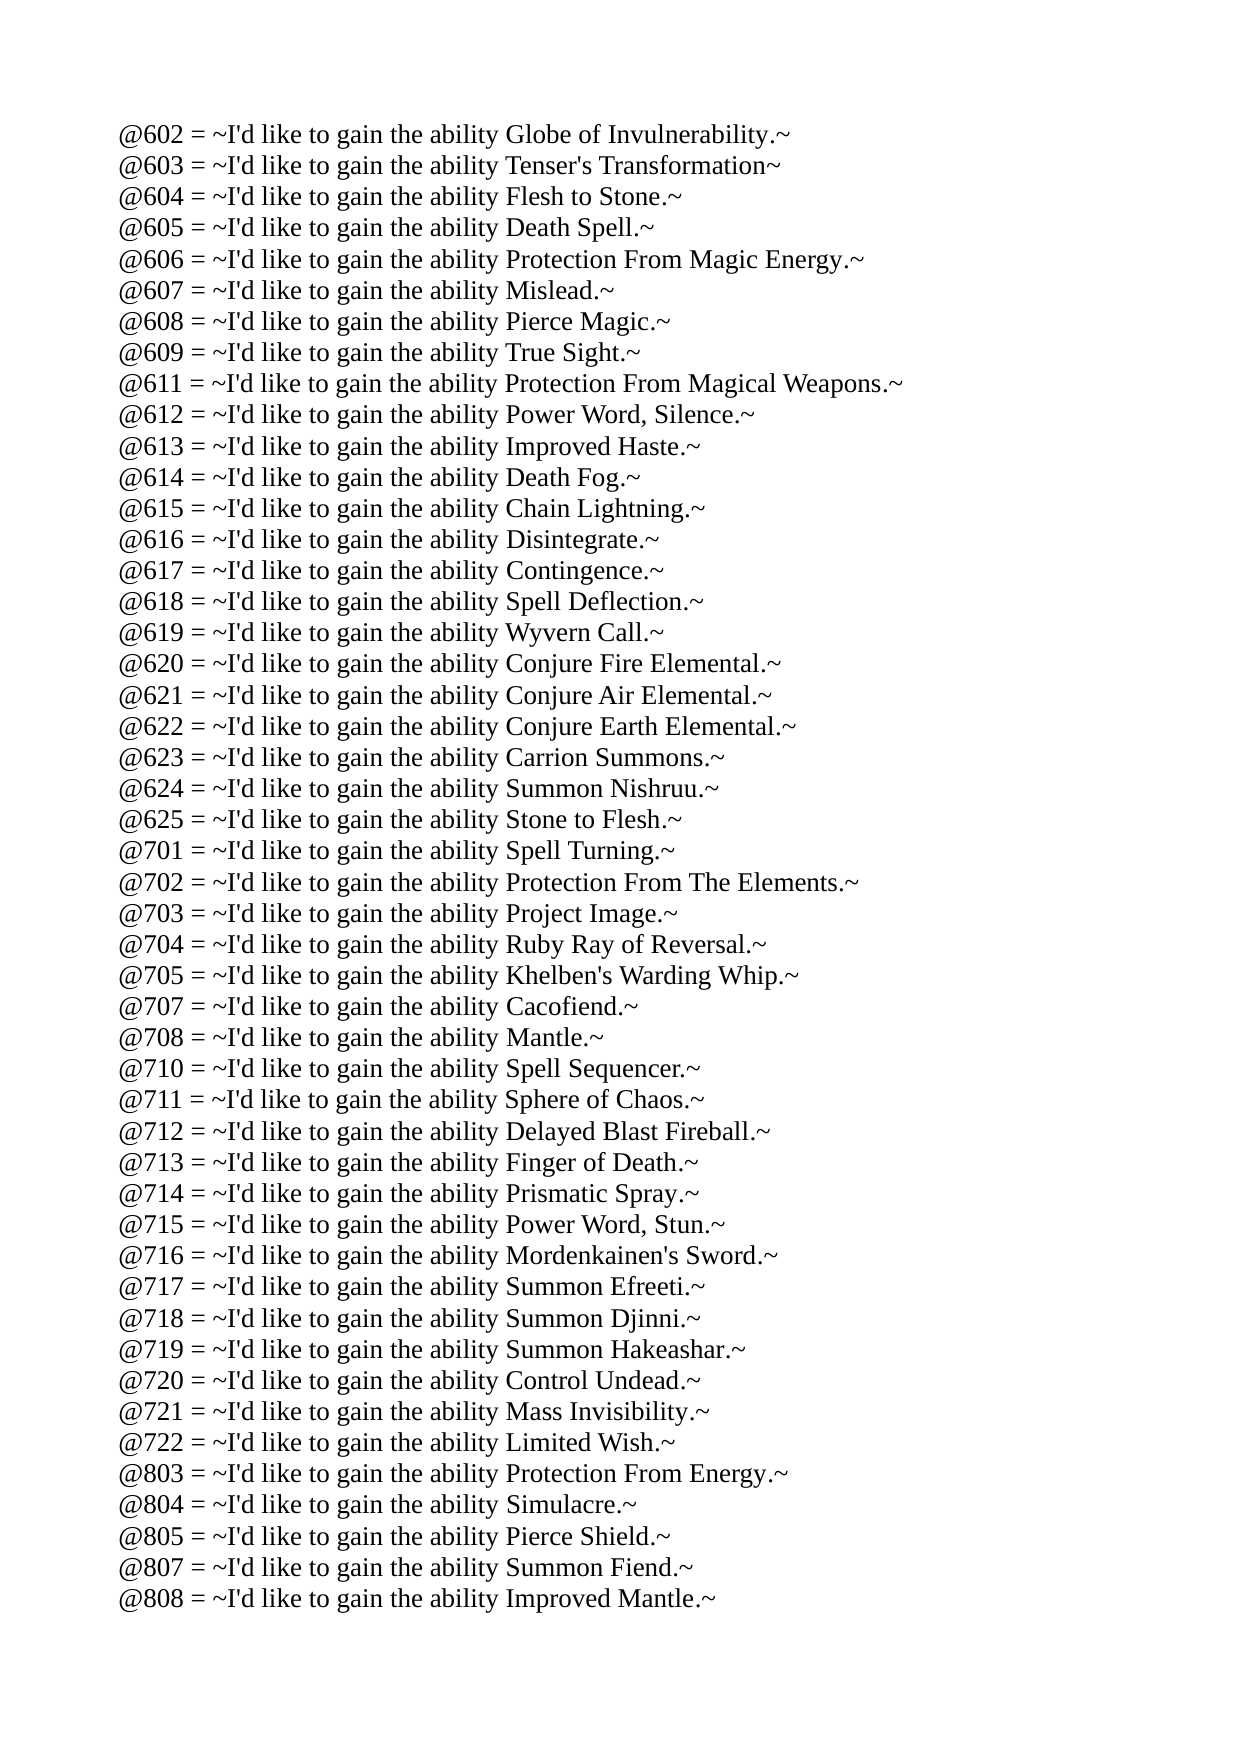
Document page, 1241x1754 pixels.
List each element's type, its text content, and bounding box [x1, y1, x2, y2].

text @804 = ~I'd like to gain the ability Simulacre.~ [118, 1488, 1122, 1520]
text @707 = ~I'd like to gain the ability Cacofiend.~ [118, 990, 1122, 1021]
text @602 = ~I'd like to gain the ability Globe of Invulnerability.~ [118, 118, 1122, 149]
text @720 = ~I'd like to gain the ability Control Undead.~ [118, 1364, 1122, 1395]
text @613 = ~I'd like to gain the ability Improved Haste.~ [118, 429, 1122, 461]
text @722 = ~I'd like to gain the ability Limited Wish.~ [118, 1426, 1122, 1457]
text @808 = ~I'd like to gain the ability Improved Mantle.~ [118, 1582, 1122, 1613]
text @612 = ~I'd like to gain the ability Power Word, Silence.~ [118, 398, 1122, 429]
text @805 = ~I'd like to gain the ability Pierce Shield.~ [118, 1520, 1122, 1551]
text @712 = ~I'd like to gain the ability Delayed Blast Fireball.~ [118, 1115, 1122, 1146]
text @704 = ~I'd like to gain the ability Ruby Ray of Reversal.~ [118, 928, 1122, 959]
text @611 = ~I'd like to gain the ability Protection From Magical Weapons.~ [118, 367, 1122, 398]
text @714 = ~I'd like to gain the ability Prismatic Spray.~ [118, 1177, 1122, 1208]
text @705 = ~I'd like to gain the ability Khelben's Warding Whip.~ [118, 959, 1122, 990]
text @608 = ~I'd like to gain the ability Pierce Magic.~ [118, 305, 1122, 336]
text @604 = ~I'd like to gain the ability Flesh to Stone.~ [118, 180, 1122, 212]
text @614 = ~I'd like to gain the ability Death Fog.~ [118, 461, 1122, 492]
text @803 = ~I'd like to gain the ability Protection From Energy.~ [118, 1457, 1122, 1488]
text @711 = ~I'd like to gain the ability Sphere of Chaos.~ [118, 1084, 1122, 1115]
text @702 = ~I'd like to gain the ability Protection From The Elements.~ [118, 866, 1122, 897]
text @605 = ~I'd like to gain the ability Death Spell.~ [118, 212, 1122, 243]
text @703 = ~I'd like to gain the ability Project Image.~ [118, 897, 1122, 928]
text @603 = ~I'd like to gain the ability Tenser's Transformation~ [118, 149, 1122, 180]
text @606 = ~I'd like to gain the ability Protection From Magic Energy.~ [118, 243, 1122, 274]
text @607 = ~I'd like to gain the ability Mislead.~ [118, 274, 1122, 305]
text @619 = ~I'd like to gain the ability Wyvern Call.~ [118, 616, 1122, 648]
text @701 = ~I'd like to gain the ability Spell Turning.~ [118, 834, 1122, 866]
text @807 = ~I'd like to gain the ability Summon Fiend.~ [118, 1551, 1122, 1582]
text @617 = ~I'd like to gain the ability Contingence.~ [118, 554, 1122, 585]
text @621 = ~I'd like to gain the ability Conjure Air Elemental.~ [118, 679, 1122, 710]
text @717 = ~I'd like to gain the ability Summon Efreeti.~ [118, 1271, 1122, 1302]
text @719 = ~I'd like to gain the ability Summon Hakeashar.~ [118, 1333, 1122, 1364]
text @715 = ~I'd like to gain the ability Power Word, Stun.~ [118, 1208, 1122, 1239]
text @615 = ~I'd like to gain the ability Chain Lightning.~ [118, 492, 1122, 523]
text @713 = ~I'd like to gain the ability Finger of Death.~ [118, 1146, 1122, 1177]
text @609 = ~I'd like to gain the ability True Sight.~ [118, 336, 1122, 367]
text @710 = ~I'd like to gain the ability Spell Sequencer.~ [118, 1052, 1122, 1084]
text @708 = ~I'd like to gain the ability Mantle.~ [118, 1021, 1122, 1052]
text @716 = ~I'd like to gain the ability Mordenkainen's Sword.~ [118, 1239, 1122, 1271]
text @624 = ~I'd like to gain the ability Summon Nishruu.~ [118, 772, 1122, 803]
text @718 = ~I'd like to gain the ability Summon Djinni.~ [118, 1302, 1122, 1333]
text @721 = ~I'd like to gain the ability Mass Invisibility.~ [118, 1395, 1122, 1426]
text @620 = ~I'd like to gain the ability Conjure Fire Elemental.~ [118, 648, 1122, 679]
text @616 = ~I'd like to gain the ability Disintegrate.~ [118, 523, 1122, 554]
text @625 = ~I'd like to gain the ability Stone to Flesh.~ [118, 803, 1122, 834]
text @622 = ~I'd like to gain the ability Conjure Earth Elemental.~ [118, 710, 1122, 741]
text @623 = ~I'd like to gain the ability Carrion Summons.~ [118, 741, 1122, 772]
text @618 = ~I'd like to gain the ability Spell Deflection.~ [118, 585, 1122, 616]
